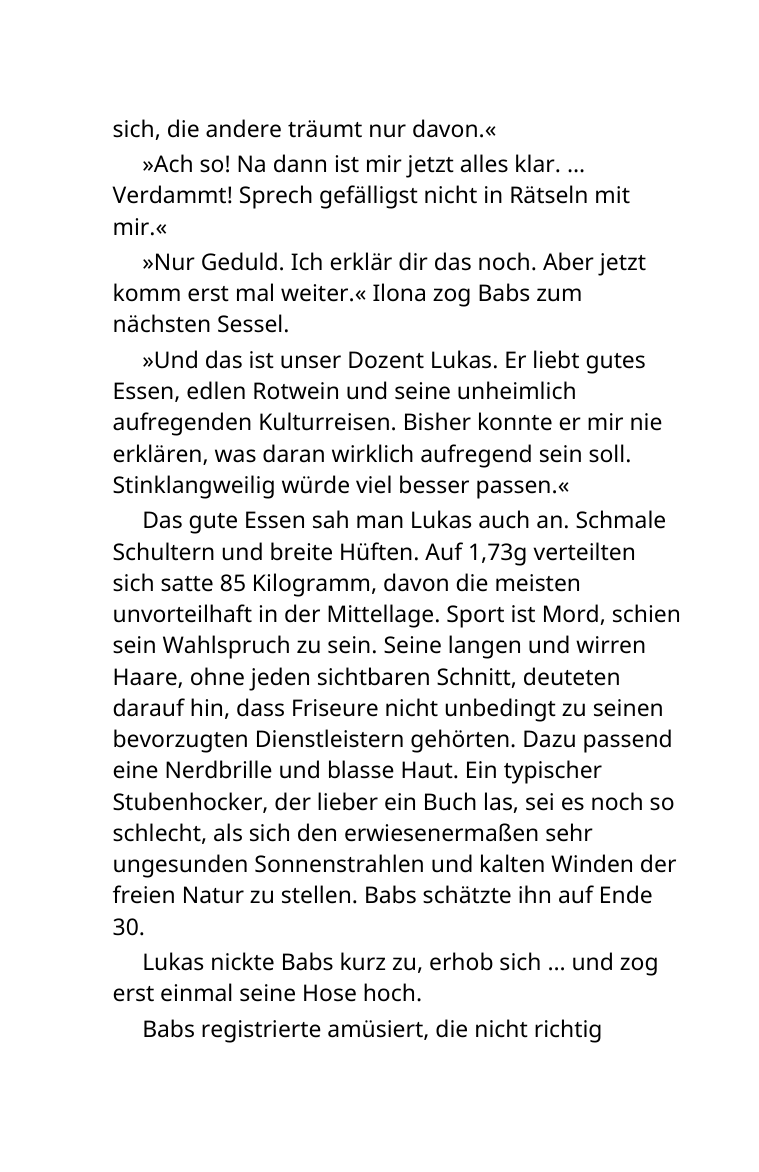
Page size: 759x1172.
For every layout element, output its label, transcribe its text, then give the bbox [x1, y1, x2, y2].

text »Ach so! Na dann ist mir jetzt alles klar. … Verdammt! Sprech gefälligst nicht in Rätseln mit mir.« [112, 148, 684, 242]
text sich, die andere träumt nur davon.« [112, 112, 684, 144]
text Lukas nickte Babs kurz zu, erhob sich … und zog erst einmal seine Hose hoch. [112, 946, 684, 1008]
text Das gute Essen sah man Lukas auch an. Schmale Schultern und breite Hüften. Auf 1,73g verteilten sich satte 85 Kilogramm, davon die meisten unvorteilhaft in der Mittellage. Sport ist Mord, schien sein Wahlspruch zu sein. Seine langen und wirren Haare, ohne jeden sichtbaren Schnitt, deuteten darauf hin, dass Friseure nicht unbedingt zu seinen bevorzugten Dienstleistern gehörten. Dazu passend eine Nerdbrille und blasse Haut. Ein typischer Stubenhocker, der lieber ein Buch las, sei es noch so schlecht, als sich den erwiesenermaßen sehr ungesunden Sonnenstrahlen und kalten Winden der freien Natur zu stellen. Babs schätzte ihn auf Ende 30. [112, 504, 684, 942]
text »Und das ist unser Dozent Lukas. Er liebt gutes Essen, edlen Rotwein und seine unheimlich aufregenden Kulturreisen. Bisher konnte er mir nie erklären, was daran wirklich aufregend sein soll. Stinklangweilig würde viel besser passen.« [112, 344, 684, 500]
text »Nur Geduld. Ich erklär dir das noch. Aber jetzt komm erst mal weiter.« Ilona zog Babs zum nächsten Sessel. [112, 246, 684, 339]
text Babs registrierte amüsiert, die nicht richtig [112, 1012, 684, 1044]
